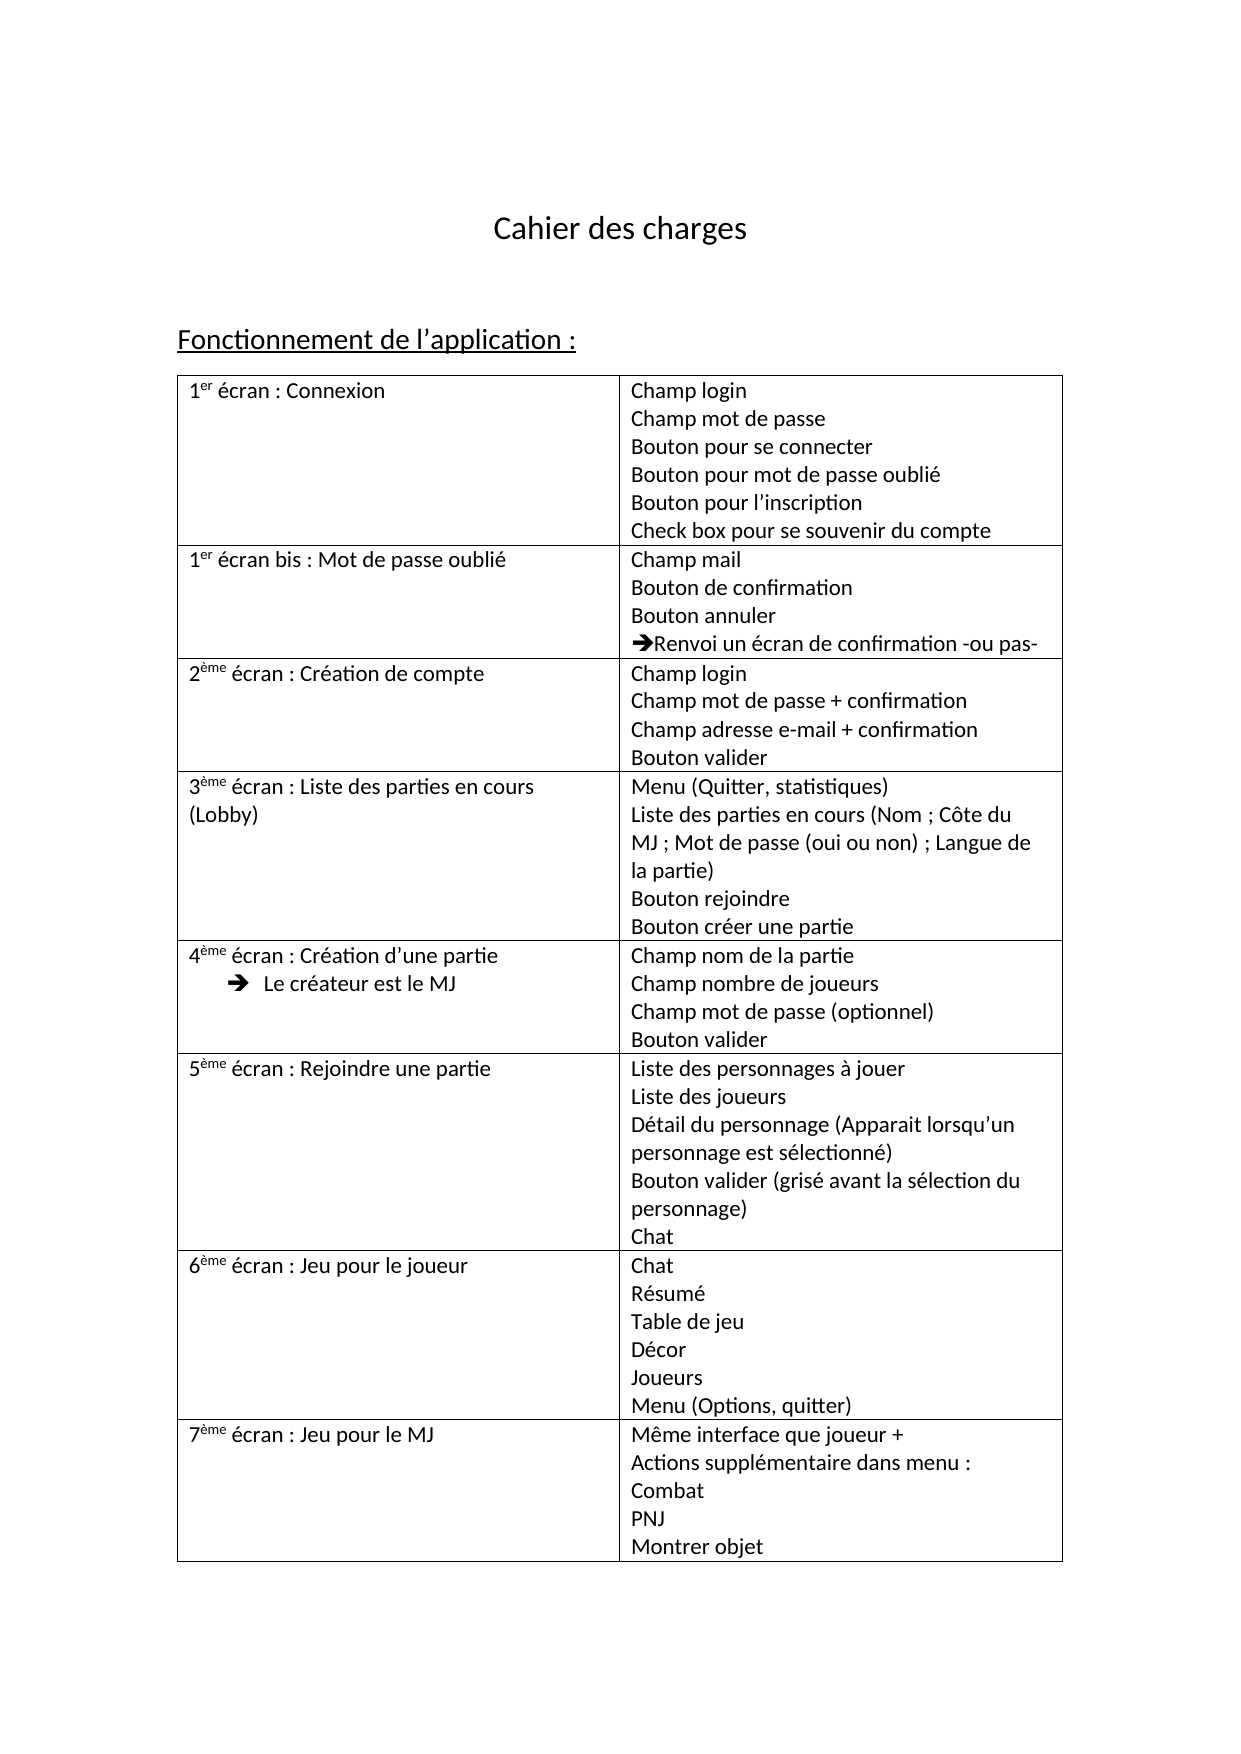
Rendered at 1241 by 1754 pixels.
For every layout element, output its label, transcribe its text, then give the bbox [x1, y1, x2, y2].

table_cell Champ nom de la partie Champ nombre de joueurs Champ mot de passe (optionnel) Bouton valider [620, 941, 1062, 1053]
table_cell 5ème écran : Rejoindre une partie [178, 1054, 619, 1250]
table_cell Chat Résumé Table de jeu Décor Joueurs Menu (Options, quitter) [620, 1251, 1062, 1419]
text Cahier des charges [177, 207, 1063, 247]
table_cell 2ème écran : Création de compte [178, 659, 619, 771]
table_cell 3ème écran : Liste des parties en cours (Lobby) [178, 772, 619, 940]
table_cell Même interface que joueur + Actions supplémentaire dans menu : Combat PNJ Montrer objet [620, 1420, 1062, 1561]
text Fonctionnement de l’application : [177, 321, 1063, 357]
table_cell Menu (Quitter, statistiques) Liste des parties en cours (Nom ; Côte du MJ ; Mot de passe (oui ou non) ; Langue de la partie) Bouton rejoindre Bouton créer une partie [620, 772, 1062, 940]
table_cell 6ème écran : Jeu pour le joueur [178, 1251, 619, 1419]
table_cell Champ mail Bouton de confirmation Bouton annuler Renvoi un écran de confirmation -ou pas- [620, 546, 1062, 658]
table_header 1er écran : Connexion [178, 376, 619, 544]
table_cell 4ème écran : Création d’une partie Le créateur est le MJ [178, 941, 619, 1053]
table_cell Liste des personnages à jouer Liste des joueurs Détail du personnage (Apparait lorsqu’un personnage est sélectionné) Bouton valider (grisé avant la sélection du personnage) Chat [620, 1054, 1062, 1250]
table_cell 1er écran bis : Mot de passe oublié [178, 546, 619, 658]
table_header Champ login Champ mot de passe Bouton pour se connecter Bouton pour mot de passe oublié Bouton pour l’inscription Check box pour se souvenir du compte [620, 376, 1062, 544]
table_cell Champ login Champ mot de passe + confirmation Champ adresse e-mail + confirmation Bouton valider [620, 659, 1062, 771]
table_cell 7ème écran : Jeu pour le MJ [178, 1420, 619, 1561]
